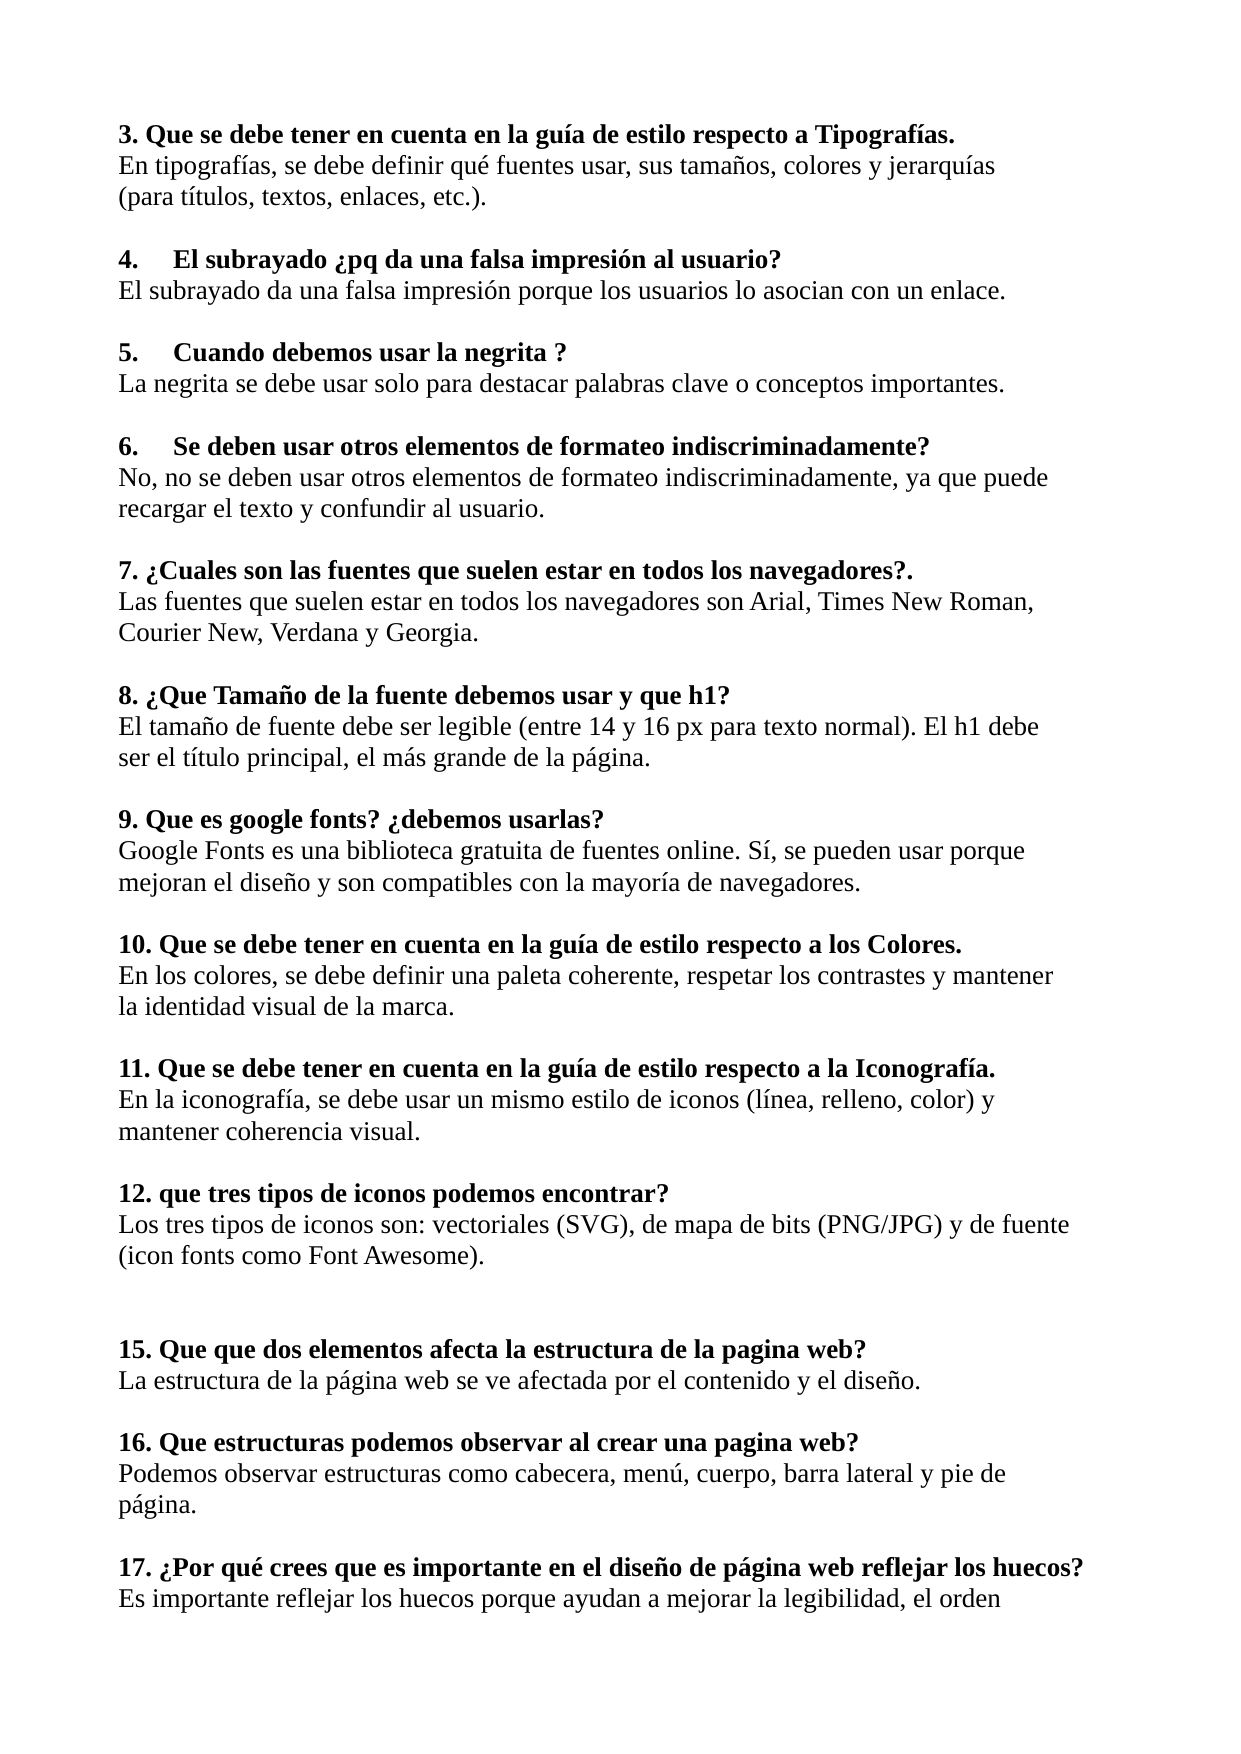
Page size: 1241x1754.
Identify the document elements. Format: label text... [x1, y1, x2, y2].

text 4.  El subrayado ¿pq da una falsa impresión al usuario? El subrayado da una falsa impresión porque los usuarios lo asocian con un enlace. [118, 243, 1122, 305]
text 15. Que que dos elementos afecta la estructura de la pagina web? La estructura de la página web se ve afectada por el contenido y el diseño. [118, 1333, 1122, 1395]
text 16. Que estructuras podemos observar al crear una pagina web? Podemos observar estructuras como cabecera, menú, cuerpo, barra lateral y pie de página. [118, 1395, 1122, 1520]
text 9. Que es google fonts? ¿debemos usarlas? Google Fonts es una biblioteca gratuita de fuentes online. Sí, se pueden usar porque mejoran el diseño y son compatibles con la mayoría de navegadores. [118, 803, 1122, 897]
text 12. que tres tipos de iconos podemos encontrar? Los tres tipos de iconos son: vectoriales (SVG), de mapa de bits (PNG/JPG) y de fuente (icon fonts como Font Awesome). [118, 1177, 1122, 1271]
text 5.  Cuando debemos usar la negrita ? La negrita se debe usar solo para destacar palabras clave o conceptos importantes. [118, 336, 1122, 398]
text 17. ¿Por qué crees que es importante en el diseño de página web reflejar los huecos? Es importante reflejar los huecos porque ayudan a mejorar la legibilidad, el orden [118, 1551, 1122, 1613]
text 11. Que se debe tener en cuenta en la guía de estilo respecto a la Iconografía. En la iconografía, se debe usar un mismo estilo de iconos (línea, relleno, color) y mantener coherencia visual. [118, 1052, 1122, 1146]
text 7. ¿Cuales son las fuentes que suelen estar en todos los navegadores?. Las fuentes que suelen estar en todos los navegadores son Arial, Times New Roman, Courier New, Verdana y Georgia. [118, 554, 1122, 648]
text 8. ¿Que Tamaño de la fuente debemos usar y que h1? El tamaño de fuente debe ser legible (entre 14 y 16 px para texto normal). El h1 debe ser el título principal, el más grande de la página. [118, 679, 1122, 772]
text 3. Que se debe tener en cuenta en la guía de estilo respecto a Tipografías. En tipografías, se debe definir qué fuentes usar, sus tamaños, colores y jerarquías (para títulos, textos, enlaces, etc.). [118, 118, 1122, 212]
text 6.  Se deben usar otros elementos de formateo indiscriminadamente? No, no se deben usar otros elementos de formateo indiscriminadamente, ya que puede recargar el texto y confundir al usuario. [118, 429, 1122, 523]
text 10. Que se debe tener en cuenta en la guía de estilo respecto a los Colores. En los colores, se debe definir una paleta coherente, respetar los contrastes y mantener la identidad visual de la marca. [118, 928, 1122, 1021]
